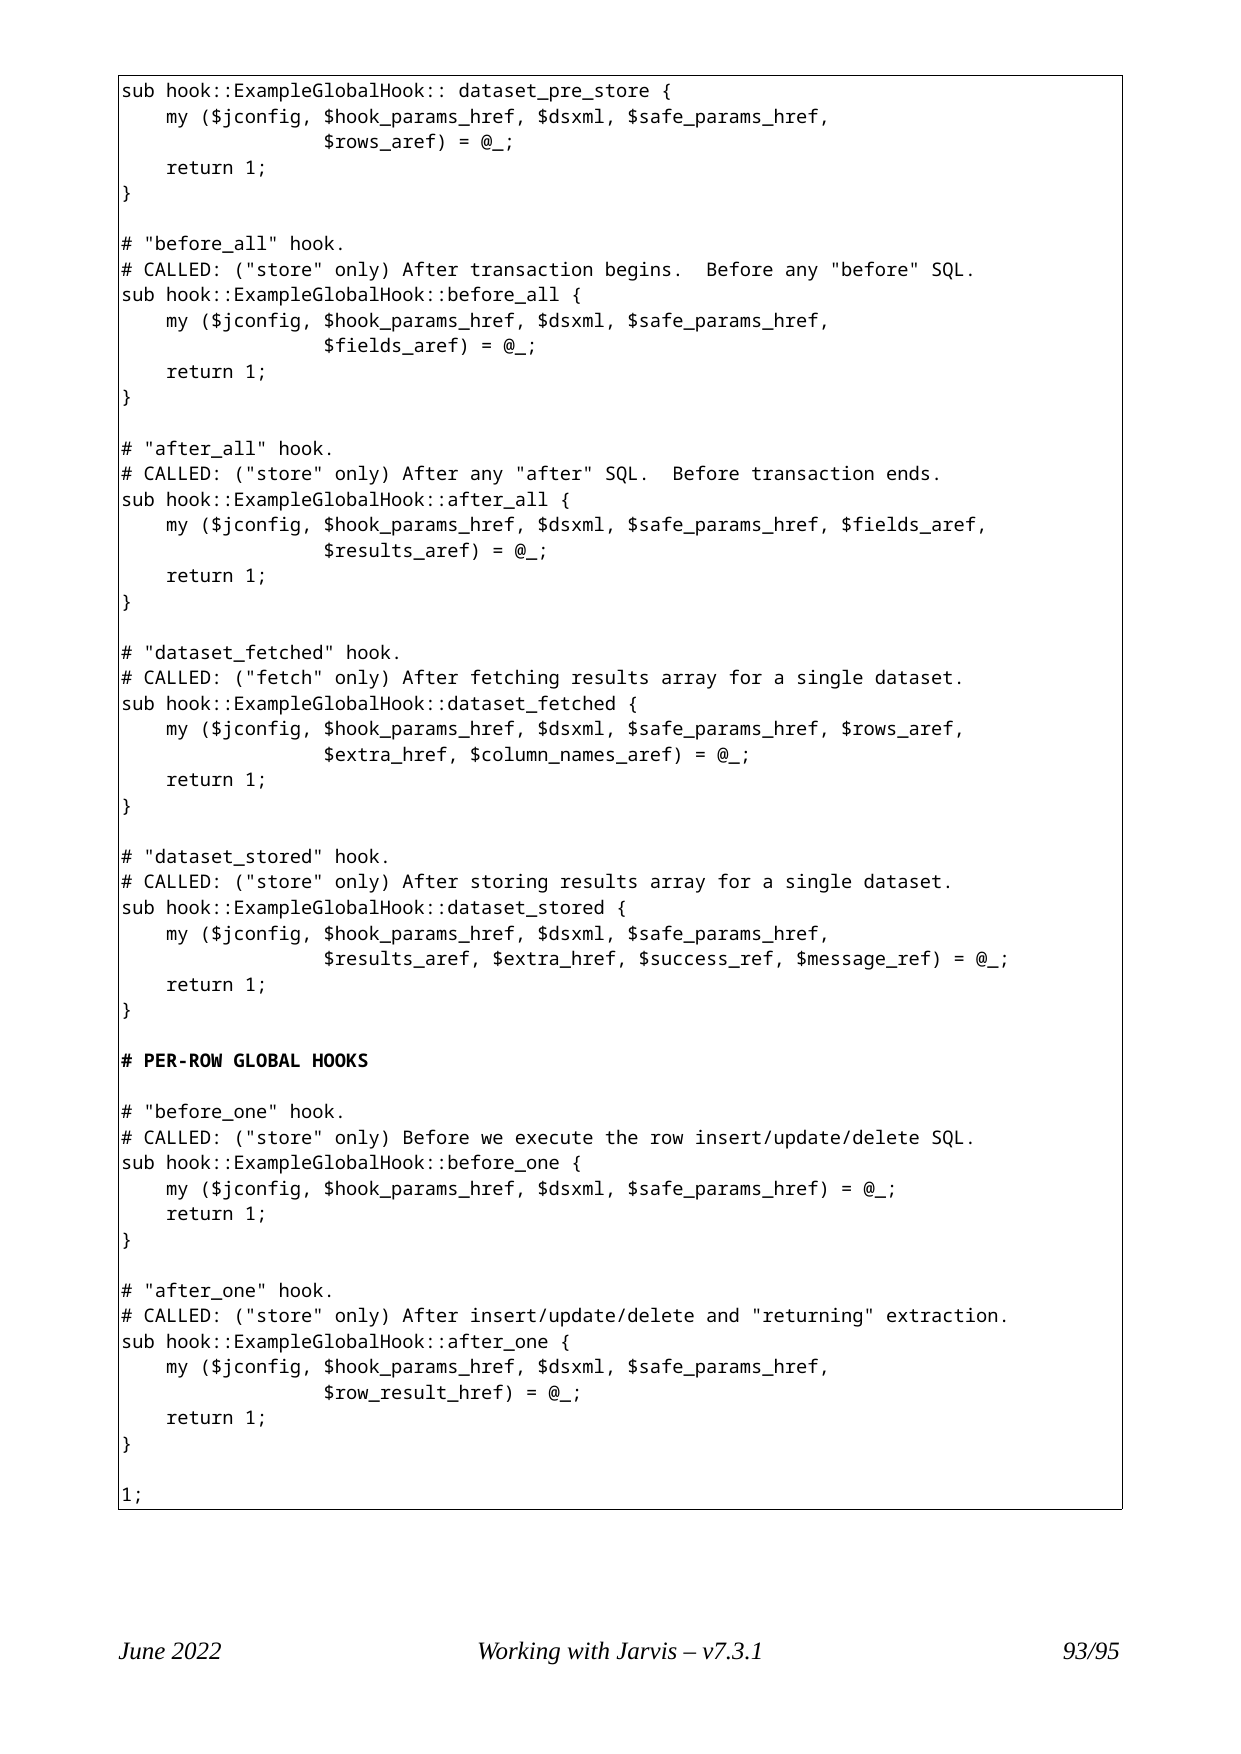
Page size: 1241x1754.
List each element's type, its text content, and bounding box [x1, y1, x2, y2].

text return 1; [119, 152, 1122, 177]
text return 1; [119, 356, 1122, 381]
text # CALLED: ("store" only) After insert/update/delete and "returning" extraction. [119, 1300, 1122, 1326]
text sub hook::ExampleGlobalHook::before_one { [119, 1147, 1122, 1172]
text my ($jconfig, $hook_params_href, $dsxml, $safe_params_href, [119, 101, 1122, 126]
text sub hook::ExampleGlobalHook:: dataset_pre_store { [119, 76, 1122, 101]
text return 1; [119, 968, 1122, 994]
text my ($jconfig, $hook_params_href, $dsxml, $safe_params_href, $fields_aref, $results_aref) = @_; [119, 509, 1122, 560]
text return 1; [119, 764, 1122, 789]
text my ($jconfig, $hook_params_href, $dsxml, $safe_params_href) = @_; [119, 1172, 1122, 1198]
text # CALLED: ("store" only) After storing results array for a single dataset. [119, 866, 1122, 892]
text sub hook::ExampleGlobalHook::dataset_stored { [119, 892, 1122, 917]
text # "before_all" hook. [119, 228, 1122, 254]
text } [119, 585, 1122, 613]
text } [119, 1223, 1122, 1252]
text sub hook::ExampleGlobalHook::before_all { [119, 279, 1122, 305]
text # CALLED: ("fetch" only) After fetching results array for a single dataset. [119, 662, 1122, 687]
text # CALLED: ("store" only) Before we execute the row insert/update/delete SQL. [119, 1121, 1122, 1147]
text sub hook::ExampleGlobalHook::after_all { [119, 483, 1122, 509]
text return 1; [119, 1402, 1122, 1428]
text # CALLED: ("store" only) After transaction begins. Before any "before" SQL. [119, 254, 1122, 279]
text } [119, 1428, 1122, 1456]
text my ($jconfig, $hook_params_href, $dsxml, $safe_params_href, [119, 1351, 1122, 1377]
text } [119, 381, 1122, 409]
text # CALLED: ("store" only) After any "after" SQL. Before transaction ends. [119, 458, 1122, 483]
text # "dataset_stored" hook. [119, 841, 1122, 866]
text } [119, 994, 1122, 1022]
text my ($jconfig, $hook_params_href, $dsxml, $safe_params_href, [119, 305, 1122, 330]
text # "after_one" hook. [119, 1274, 1122, 1300]
text return 1; [119, 1198, 1122, 1223]
text sub hook::ExampleGlobalHook::dataset_fetched { [119, 687, 1122, 713]
text $rows_aref) = @_; [119, 126, 1122, 152]
text # PER-ROW GLOBAL HOOKS [119, 1045, 1122, 1073]
text } [119, 789, 1122, 818]
text $fields_aref) = @_; [119, 330, 1122, 356]
text # "before_one" hook. [119, 1096, 1122, 1121]
text $row_result_href) = @_; [119, 1377, 1122, 1402]
text # "dataset_fetched" hook. [119, 636, 1122, 662]
text $results_aref, $extra_href, $success_ref, $message_ref) = @_; [119, 943, 1122, 968]
text 1; [119, 1479, 1122, 1509]
text my ($jconfig, $hook_params_href, $dsxml, $safe_params_href, [119, 917, 1122, 943]
text # "after_all" hook. [119, 432, 1122, 458]
text } [119, 177, 1122, 205]
text my ($jconfig, $hook_params_href, $dsxml, $safe_params_href, $rows_aref, $extra_href, $column_names_aref) = @_; [119, 713, 1122, 764]
text sub hook::ExampleGlobalHook::after_one { [119, 1326, 1122, 1351]
text return 1; [119, 560, 1122, 585]
